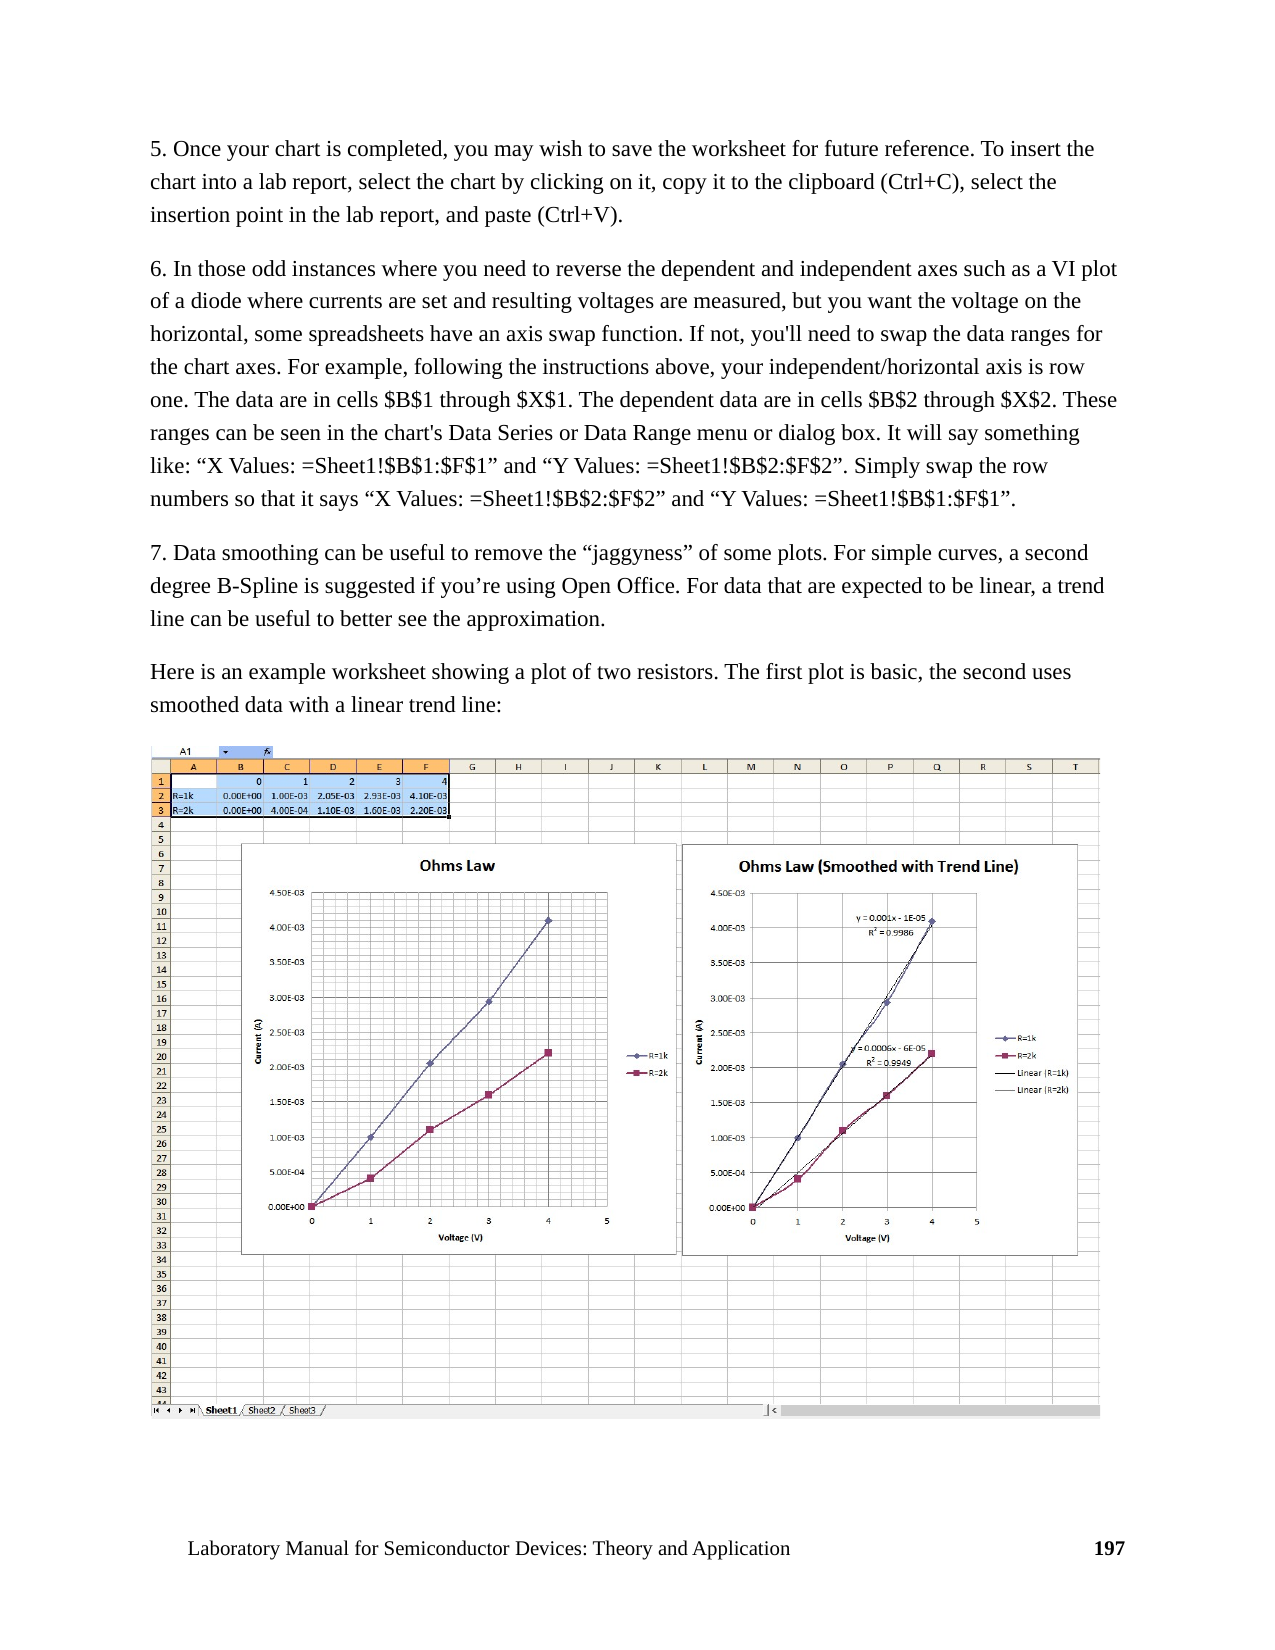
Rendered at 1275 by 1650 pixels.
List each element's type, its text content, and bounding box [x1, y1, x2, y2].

text 5. Once your chart is completed, you may wish to save the worksheet for future reference. To insert the chart into a lab report, select the chart by clicking on it, copy it to the clipboard (Ctrl+C), select the insertion point in the lab report, and paste (Ctrl+V). [150, 135, 1125, 227]
text 7. Data smoothing can be useful to remove the “jaggyness” of some plots. For simple curves, a second degree B-Spline is suggested if you’re using Open Office. For data that are expected to be linear, a trend line can be useful to better see the approximation. [150, 539, 1125, 631]
picture [151, 746, 1101, 1419]
text 6. In those odd instances where you need to reverse the dependent and independent axes such as a VI plot of a diode where currents are set and resulting voltages are measured, but you want the voltage on the horizontal, some spreadsheets have an axis swap function. If not, you'll need to swap the data ranges for the chart axes. For example, following the instructions above, your independent/horizontal axis is row one. The data are in cells $B$1 through $X$1. The dependent data are in cells $B$2 through $X$2. These ranges can be seen in the chart's Data Series or Data Range menu or dialog box. It will say something like: “X Values: =Sheet1!$B$1:$F$1” and “Y Values: =Sheet1!$B$2:$F$2”. Simply swap the row numbers so that it says “X Values: =Sheet1!$B$2:$F$2” and “Y Values: =Sheet1!$B$1:$F$1”. [150, 254, 1125, 511]
text Here is an example worksheet showing a plot of two resistors. The first plot is basic, the second uses smoothed data with a linear trend line: [150, 658, 1125, 718]
